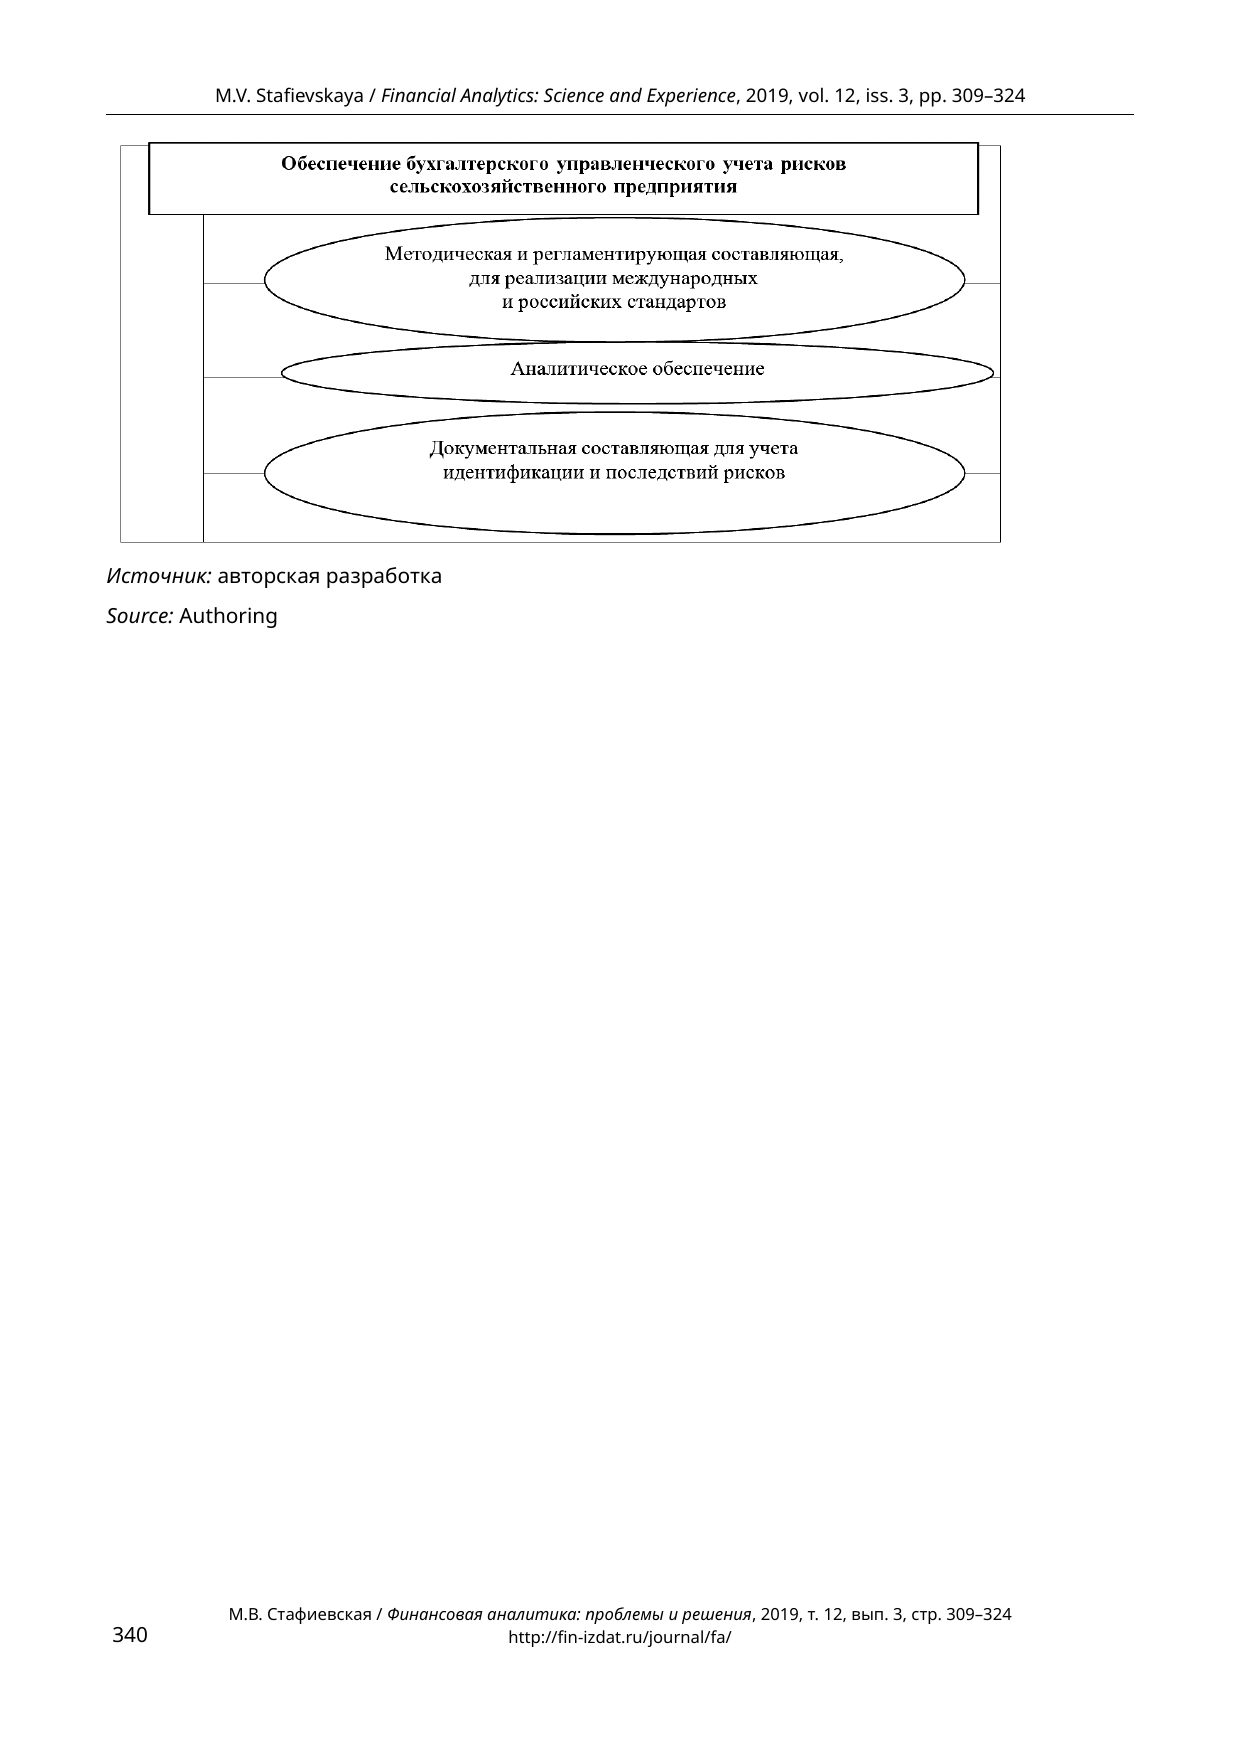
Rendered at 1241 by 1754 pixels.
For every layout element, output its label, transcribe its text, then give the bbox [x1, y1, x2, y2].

picture [106, 131, 1011, 550]
text Source: Authoring [106, 601, 1134, 629]
text Источник: авторская разработка [106, 562, 1134, 589]
